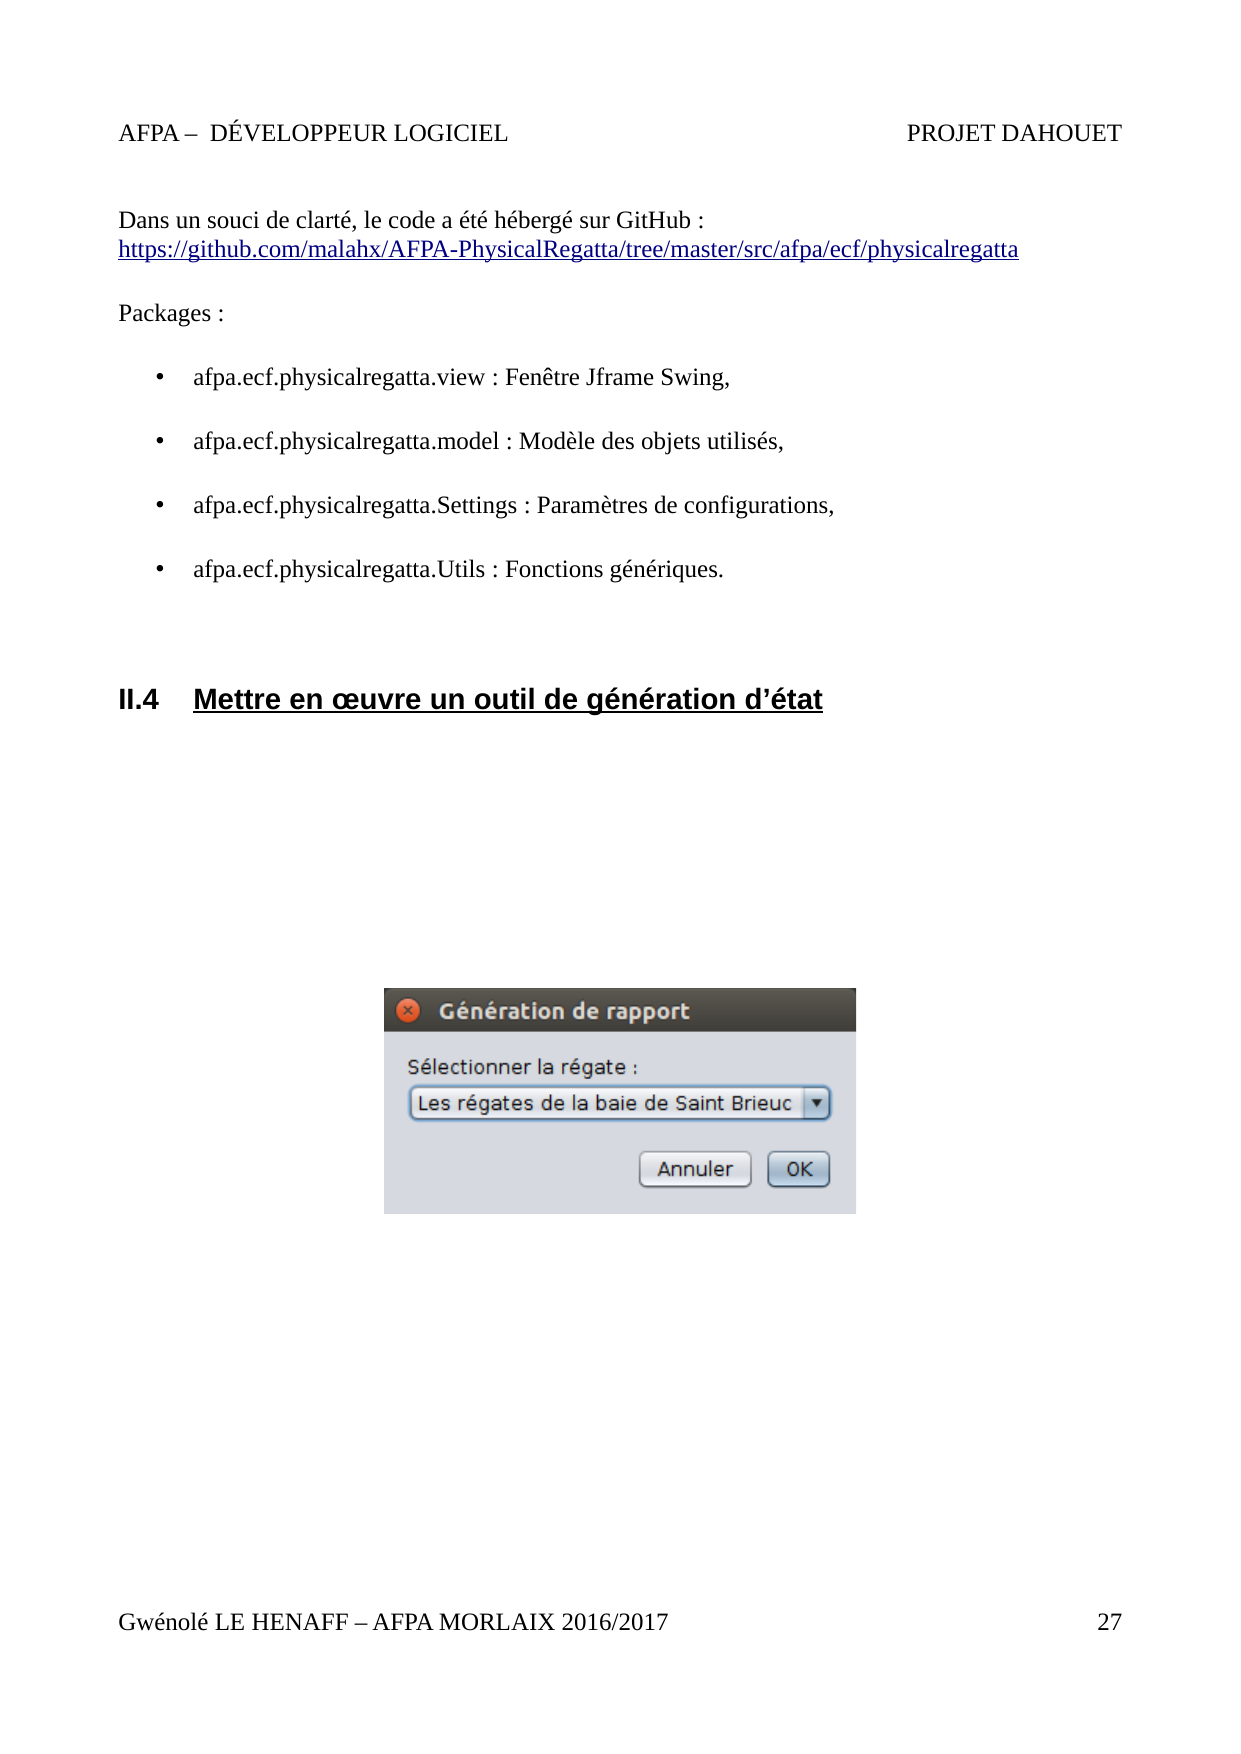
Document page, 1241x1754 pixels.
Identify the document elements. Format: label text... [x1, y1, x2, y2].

picture [384, 988, 857, 1214]
text https://github.com/malahx/AFPA-PhysicalRegatta/tree/master/src/afpa/ecf/physicalregatta [118, 234, 1122, 263]
text Packages : [118, 298, 1122, 327]
subtitle Mettre en œuvre un outil de génération d’état [118, 682, 1122, 715]
list afpa.ecf.physicalregatta.view : Fenêtre Jframe Swing, [156, 362, 1122, 391]
text Dans un souci de clarté, le code a été hébergé sur GitHub : [118, 205, 1122, 234]
list afpa.ecf.physicalregatta.Utils : Fonctions génériques. [156, 554, 1122, 582]
list afpa.ecf.physicalregatta.Settings : Paramètres de configurations, [156, 490, 1122, 518]
list afpa.ecf.physicalregatta.model : Modèle des objets utilisés, [156, 426, 1122, 454]
